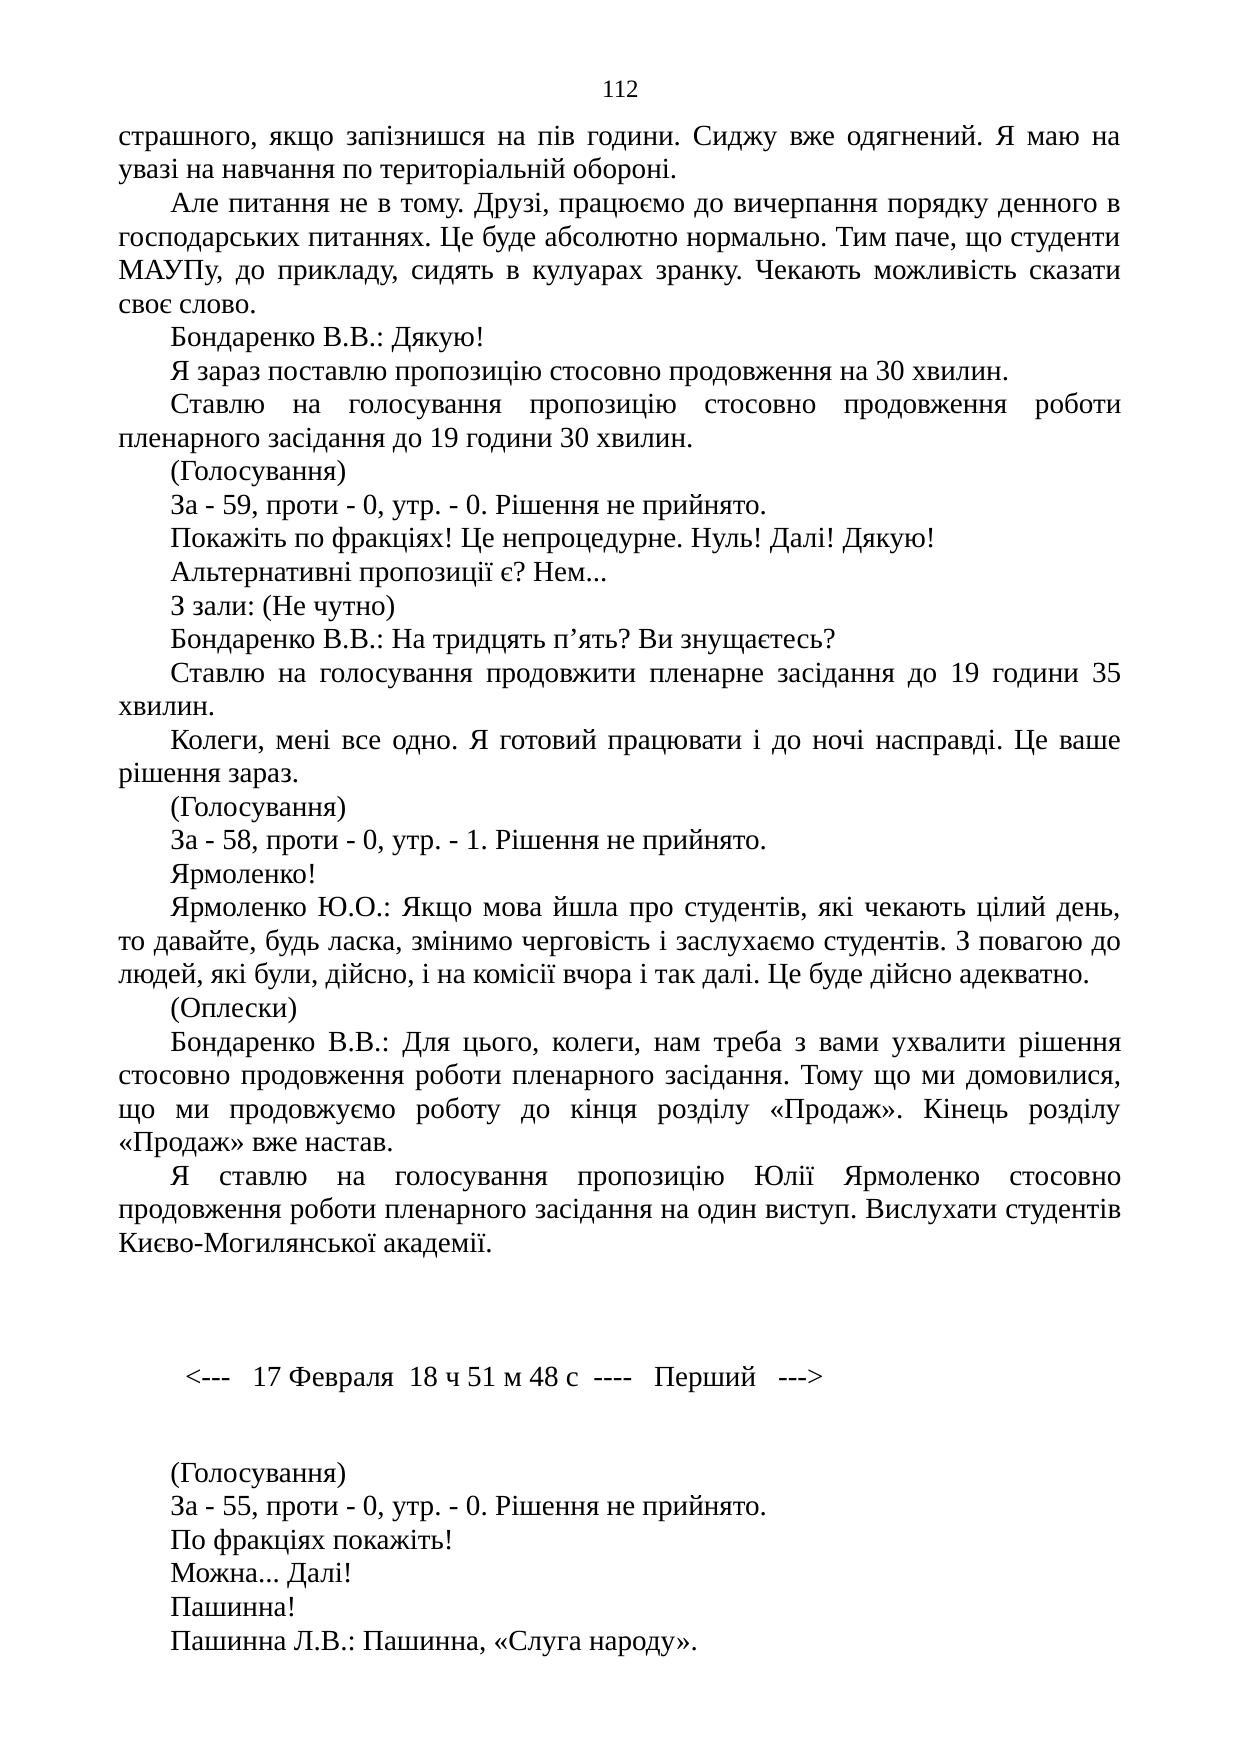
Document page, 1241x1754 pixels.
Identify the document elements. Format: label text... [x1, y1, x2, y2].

text Я ставлю на голосування пропозицію Юлії Ярмоленко стосовно продовження роботи пленарного засідання на один виступ. Вислухати студентів Києво-Могилянської академії. [118, 1158, 1122, 1258]
text Але питання не в тому. Друзі, працюємо до вичерпання порядку денного в господарських питаннях. Це буде абсолютно нормально. Тим паче, що студенти МАУПу, до прикладу, сидять в кулуарах зранку. Чекають можливість сказати своє слово. [118, 185, 1122, 319]
text Пашинна! [118, 1589, 1122, 1623]
text Пашинна Л.В.: Пашинна, «Слуга народу». [118, 1623, 1122, 1656]
text За - 59, проти - 0, утр. - 0. Рішення не прийнято. [118, 487, 1122, 521]
text страшного, якщо запізнишся на пів години. Сиджу вже одягнений. Я маю на увазі на навчання по територіальній обороні. [118, 118, 1122, 185]
text (Голосування) [118, 453, 1122, 487]
text Ярмоленко! [118, 856, 1122, 889]
text <--- 17 Февраля 18 ч 51 м 48 с ---- Перший ---> [118, 1359, 1122, 1393]
text За - 58, проти - 0, утр. - 1. Рішення не прийнято. [118, 822, 1122, 856]
text Ставлю на голосування продовжити пленарне засідання до 19 години 35 хвилин. [118, 655, 1122, 722]
text Колеги, мені все одно. Я готовий працювати і до ночі насправді. Це ваше рішення зараз. [118, 722, 1122, 789]
text Можна... Далі! [118, 1556, 1122, 1589]
text Ярмоленко Ю.О.: Якщо мова йшла про студентів, які чекають цілий день, то давайте, будь ласка, змінимо черговість і заслухаємо студентів. З повагою до людей, які були, дійсно, і на комісії вчора і так далі. Це буде дійсно адекватно. [118, 889, 1122, 990]
text За - 55, проти - 0, утр. - 0. Рішення не прийнято. [118, 1488, 1122, 1522]
text По фракціях покажіть! [118, 1522, 1122, 1556]
text З зали: (Не чутно) [118, 588, 1122, 621]
text Ставлю на голосування пропозицію стосовно продовження роботи пленарного засідання до 19 години 30 хвилин. [118, 386, 1122, 453]
text Покажіть по фракціях! Це непроцедурне. Нуль! Далі! Дякую! [118, 521, 1122, 554]
text (Оплески) [118, 990, 1122, 1024]
text (Голосування) [118, 789, 1122, 822]
text Бондаренко В.В.: На тридцять п’ять? Ви знущаєтесь? [118, 621, 1122, 655]
text Бондаренко В.В.: Дякую! [118, 319, 1122, 353]
text Я зараз поставлю пропозицію стосовно продовження на 30 хвилин. [118, 353, 1122, 386]
text (Голосування) [118, 1455, 1122, 1488]
text Бондаренко В.В.: Для цього, колеги, нам треба з вами ухвалити рішення стосовно продовження роботи пленарного засідання. Тому що ми домовилися, що ми продовжуємо роботу до кінця розділу «Продаж». Кінець розділу «Продаж» вже настав. [118, 1024, 1122, 1158]
text Альтернативні пропозиції є? Нем... [118, 554, 1122, 588]
